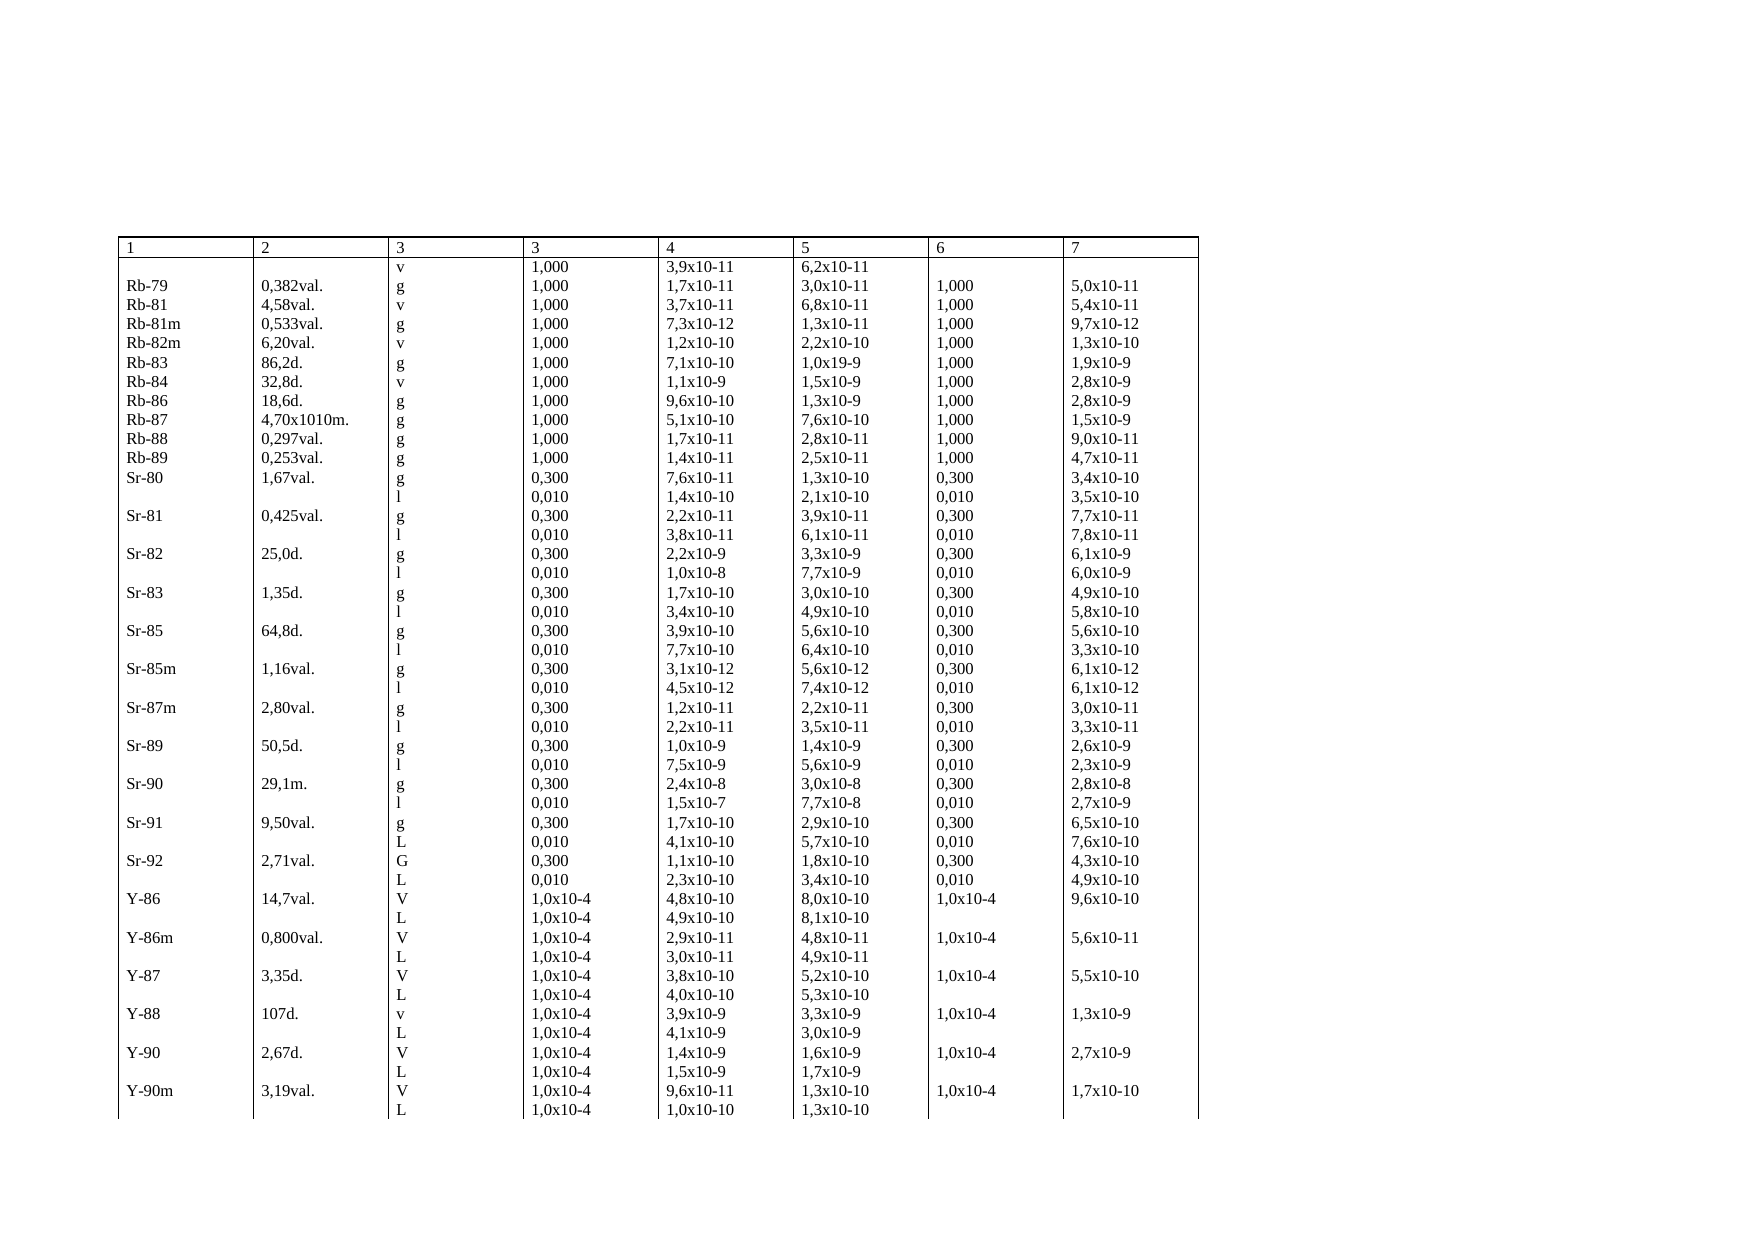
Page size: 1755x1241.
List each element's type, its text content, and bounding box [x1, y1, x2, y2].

table_cell 1,0x10-4 [929, 1043, 1063, 1062]
table_cell 25,0d. [254, 544, 388, 563]
table_cell 0,425val. [254, 506, 388, 525]
table_cell 4,58val. [254, 295, 388, 314]
table_cell 0,300 [524, 698, 658, 717]
table_cell 3,3x10-9 [794, 1004, 928, 1023]
table_cell Rb-81 [119, 295, 253, 314]
table_cell [254, 832, 388, 851]
table_cell 0,300 [929, 851, 1063, 870]
table_cell 0,800val. [254, 928, 388, 947]
table_cell 1,7x10-9 [794, 1062, 928, 1081]
table_cell 2,6x10-9 [1064, 736, 1198, 755]
table_cell 2,2x10-9 [659, 544, 793, 563]
table_cell 3,0x10-10 [794, 583, 928, 602]
table_cell 1,000 [929, 333, 1063, 352]
table_cell g [389, 506, 523, 525]
table_cell 3,35d. [254, 966, 388, 985]
table_cell g [389, 774, 523, 793]
table_cell 1,000 [524, 391, 658, 410]
table_cell 0,010 [929, 832, 1063, 851]
table_cell [254, 1062, 388, 1081]
table_cell Sr-87m [119, 698, 253, 717]
table_cell 0,300 [929, 506, 1063, 525]
table_cell g [389, 468, 523, 487]
table_cell 1,000 [929, 391, 1063, 410]
table_cell 0,300 [524, 583, 658, 602]
table_cell 32,8d. [254, 372, 388, 391]
table_cell 0,010 [524, 870, 658, 889]
table_cell L [389, 832, 523, 851]
table_cell [929, 1023, 1063, 1042]
table_cell 2,2x10-11 [659, 506, 793, 525]
table_cell 1,0x10-4 [524, 1043, 658, 1062]
table_cell 3,9x10-10 [659, 621, 793, 640]
table_cell 0,533val. [254, 314, 388, 333]
table_cell V [389, 928, 523, 947]
table_cell 3,0x10-9 [794, 1023, 928, 1042]
table_cell [119, 870, 253, 889]
table_cell 9,7x10-12 [1064, 314, 1198, 333]
table_cell 1,2x10-10 [659, 333, 793, 352]
table_cell 0,010 [929, 755, 1063, 774]
table_cell [254, 678, 388, 697]
table_cell 1,0x10-4 [524, 985, 658, 1004]
table_cell 1,0x10-4 [929, 928, 1063, 947]
table_cell Sr-82 [119, 544, 253, 563]
table_cell 0,010 [929, 487, 1063, 506]
table_cell [1064, 1062, 1198, 1081]
table_cell 3,9x10-9 [659, 1004, 793, 1023]
table_cell 2,3x10-10 [659, 870, 793, 889]
table_cell [929, 258, 1063, 276]
table_cell [254, 908, 388, 927]
table_cell 7,7x10-8 [794, 793, 928, 812]
table_cell 1,000 [929, 276, 1063, 295]
table_cell 8,1x10-10 [794, 908, 928, 927]
table_cell [119, 793, 253, 812]
table_cell 0,010 [524, 755, 658, 774]
table_cell [254, 602, 388, 621]
table_cell Sr-81 [119, 506, 253, 525]
table_cell g [389, 583, 523, 602]
table_cell 6,1x10-11 [794, 525, 928, 544]
table_cell 64,8d. [254, 621, 388, 640]
table_cell 1,3x10-10 [794, 1100, 928, 1119]
table_cell 1,0x19-9 [794, 353, 928, 372]
table_cell Rb-81m [119, 314, 253, 333]
table_cell 1,000 [929, 353, 1063, 372]
table_header 1 [119, 238, 253, 257]
table_cell 0,010 [524, 487, 658, 506]
table_cell [929, 985, 1063, 1004]
table_cell 7,7x10-10 [659, 640, 793, 659]
table_cell 9,0x10-11 [1064, 429, 1198, 448]
table_cell g [389, 276, 523, 295]
table_cell 0,300 [929, 736, 1063, 755]
table_cell 7,1x10-10 [659, 353, 793, 372]
table_cell 9,6x10-11 [659, 1081, 793, 1100]
table_cell l [389, 678, 523, 697]
table_cell 1,3x10-9 [794, 391, 928, 410]
table_cell V [389, 889, 523, 908]
table_cell 14,7val. [254, 889, 388, 908]
table_cell [119, 1062, 253, 1081]
table_cell 4,9x10-10 [1064, 870, 1198, 889]
table_cell v [389, 333, 523, 352]
table_cell Y-90m [119, 1081, 253, 1100]
table_cell 1,0x10-4 [929, 1081, 1063, 1100]
table_cell 1,0x10-10 [659, 1100, 793, 1119]
table_cell 1,5x10-9 [1064, 410, 1198, 429]
table_cell 9,6x10-10 [659, 391, 793, 410]
table_cell g [389, 410, 523, 429]
table_cell 5,6x10-11 [1064, 928, 1198, 947]
table_cell l [389, 717, 523, 736]
table_cell 7,7x10-9 [794, 563, 928, 582]
table_cell l [389, 487, 523, 506]
table_cell 9,6x10-10 [1064, 889, 1198, 908]
table_cell 5,3x10-10 [794, 985, 928, 1004]
table_cell g [389, 429, 523, 448]
table_cell 2,9x10-10 [794, 813, 928, 832]
table_cell 4,5x10-12 [659, 678, 793, 697]
table_cell [119, 832, 253, 851]
table_cell [254, 525, 388, 544]
table_cell Sr-92 [119, 851, 253, 870]
table_cell 50,5d. [254, 736, 388, 755]
table_cell 5,2x10-10 [794, 966, 928, 985]
table_cell 2,9x10-11 [659, 928, 793, 947]
table_cell 0,300 [929, 621, 1063, 640]
table_cell 1,8x10-10 [794, 851, 928, 870]
table_cell 4,0x10-10 [659, 985, 793, 1004]
table_cell 6,1x10-12 [1064, 659, 1198, 678]
table_cell 0,010 [929, 678, 1063, 697]
table_cell 3,5x10-10 [1064, 487, 1198, 506]
table_cell 1,0x10-4 [524, 889, 658, 908]
table_cell 1,5x10-9 [659, 1062, 793, 1081]
table_cell [119, 1100, 253, 1119]
table_cell 0,010 [524, 602, 658, 621]
table_cell 0,010 [929, 563, 1063, 582]
table_cell Rb-89 [119, 448, 253, 467]
table_cell 0,300 [524, 468, 658, 487]
table_cell [254, 870, 388, 889]
table_cell 0,010 [929, 640, 1063, 659]
table_cell 1,3x10-10 [794, 1081, 928, 1100]
table_cell 1,4x10-9 [794, 736, 928, 755]
table_cell [119, 258, 253, 276]
table_cell 1,5x10-7 [659, 793, 793, 812]
table_cell Y-87 [119, 966, 253, 985]
table_cell [254, 1100, 388, 1119]
table_cell 0,300 [929, 583, 1063, 602]
table_cell 5,5x10-10 [1064, 966, 1198, 985]
table_cell [254, 487, 388, 506]
table_cell 1,9x10-9 [1064, 353, 1198, 372]
table_cell L [389, 1100, 523, 1119]
table_cell 5,6x10-12 [794, 659, 928, 678]
table_cell [254, 258, 388, 276]
table_cell [1064, 258, 1198, 276]
table_cell 8,0x10-10 [794, 889, 928, 908]
table_cell 1,4x10-11 [659, 448, 793, 467]
table_cell 1,0x10-4 [524, 908, 658, 927]
table_cell 0,300 [524, 736, 658, 755]
table_cell g [389, 698, 523, 717]
table_cell 1,000 [524, 353, 658, 372]
table_cell g [389, 353, 523, 372]
table_cell l [389, 793, 523, 812]
table_cell 18,6d. [254, 391, 388, 410]
table_cell 1,0x10-8 [659, 563, 793, 582]
table_cell L [389, 1062, 523, 1081]
table_cell Rb-83 [119, 353, 253, 372]
table_cell Sr-80 [119, 468, 253, 487]
table_cell 1,000 [524, 410, 658, 429]
table_header 7 [1064, 238, 1198, 257]
table_cell l [389, 640, 523, 659]
table_cell 1,0x10-4 [524, 966, 658, 985]
table_cell 5,6x10-9 [794, 755, 928, 774]
table_cell [254, 793, 388, 812]
table_cell 1,1x10-9 [659, 372, 793, 391]
table_cell 107d. [254, 1004, 388, 1023]
table_cell [929, 1100, 1063, 1119]
table_cell l [389, 525, 523, 544]
table_header 4 [659, 238, 793, 257]
table_cell 0,300 [524, 813, 658, 832]
table_cell v [389, 1004, 523, 1023]
table_cell 3,5x10-11 [794, 717, 928, 736]
table_cell 3,4x10-10 [1064, 468, 1198, 487]
table_cell 7,6x10-10 [794, 410, 928, 429]
table_cell 0,300 [929, 698, 1063, 717]
table_cell Sr-83 [119, 583, 253, 602]
table_cell 3,8x10-10 [659, 966, 793, 985]
table_cell 1,0x10-4 [524, 928, 658, 947]
table_cell 0,300 [929, 468, 1063, 487]
table_cell 6,1x10-9 [1064, 544, 1198, 563]
table_cell 2,8x10-9 [1064, 391, 1198, 410]
table_cell 0,010 [929, 525, 1063, 544]
table_cell 0,297val. [254, 429, 388, 448]
table_cell L [389, 870, 523, 889]
table_cell 2,71val. [254, 851, 388, 870]
table_cell 1,0x10-4 [524, 947, 658, 966]
table_cell 4,3x10-10 [1064, 851, 1198, 870]
table_cell 0,010 [929, 870, 1063, 889]
table_cell 0,010 [524, 678, 658, 697]
table_cell Rb-87 [119, 410, 253, 429]
table_cell 1,7x10-10 [1064, 1081, 1198, 1100]
table_cell 0,010 [524, 717, 658, 736]
table_cell 1,7x10-11 [659, 429, 793, 448]
table_cell 1,000 [929, 448, 1063, 467]
table_cell L [389, 1023, 523, 1042]
table_cell 0,010 [524, 640, 658, 659]
table_cell 0,300 [524, 851, 658, 870]
table_header 2 [254, 238, 388, 257]
table_cell [119, 717, 253, 736]
table_cell 3,0x10-11 [659, 947, 793, 966]
table_cell 4,9x10-10 [659, 908, 793, 927]
table_cell 4,8x10-11 [794, 928, 928, 947]
table_cell 86,2d. [254, 353, 388, 372]
table_cell 1,000 [524, 448, 658, 467]
table_header 3 [389, 238, 523, 257]
table_cell 7,7x10-11 [1064, 506, 1198, 525]
table_cell 3,0x10-11 [794, 276, 928, 295]
table_cell 1,000 [929, 372, 1063, 391]
table_cell g [389, 314, 523, 333]
table_cell 4,8x10-10 [659, 889, 793, 908]
table_cell Y-90 [119, 1043, 253, 1062]
table_cell 3,3x10-10 [1064, 640, 1198, 659]
table_cell 5,4x10-11 [1064, 295, 1198, 314]
table_cell g [389, 391, 523, 410]
table_cell 1,0x10-4 [524, 1023, 658, 1042]
table_cell 1,0x10-4 [524, 1004, 658, 1023]
table_cell 2,67d. [254, 1043, 388, 1062]
table_cell [254, 640, 388, 659]
table_cell 1,000 [929, 295, 1063, 314]
table_cell g [389, 621, 523, 640]
table_cell Sr-85m [119, 659, 253, 678]
table_cell 1,0x10-4 [524, 1081, 658, 1100]
table_cell [119, 487, 253, 506]
table_cell [119, 525, 253, 544]
table_cell 0,300 [524, 544, 658, 563]
table_cell 3,19val. [254, 1081, 388, 1100]
table_cell 0,010 [524, 832, 658, 851]
table_cell 3,1x10-12 [659, 659, 793, 678]
table_cell 2,4x10-8 [659, 774, 793, 793]
table_cell 29,1m. [254, 774, 388, 793]
table_cell [1064, 985, 1198, 1004]
table_cell 3,3x10-9 [794, 544, 928, 563]
table_cell [119, 563, 253, 582]
table_cell 1,000 [524, 333, 658, 352]
table_cell 1,000 [929, 429, 1063, 448]
table_cell 6,5x10-10 [1064, 813, 1198, 832]
table_cell [254, 947, 388, 966]
table_cell 2,2x10-11 [659, 717, 793, 736]
table_cell [1064, 908, 1198, 927]
table_cell v [389, 372, 523, 391]
table_cell 1,3x10-10 [794, 468, 928, 487]
table_cell 0,300 [929, 659, 1063, 678]
table_cell [119, 602, 253, 621]
table_cell 7,8x10-11 [1064, 525, 1198, 544]
table_cell 0,300 [929, 774, 1063, 793]
table_cell 1,0x10-4 [929, 889, 1063, 908]
table_cell [254, 1023, 388, 1042]
table_cell [1064, 1023, 1198, 1042]
table_cell V [389, 966, 523, 985]
table_cell 0,010 [524, 563, 658, 582]
table_cell 0,300 [929, 544, 1063, 563]
table_header 5 [794, 238, 928, 257]
table_cell 1,0x10-9 [659, 736, 793, 755]
table_cell L [389, 985, 523, 1004]
table_cell 2,1x10-10 [794, 487, 928, 506]
table_cell [254, 717, 388, 736]
table_cell Rb-84 [119, 372, 253, 391]
table_cell 5,6x10-10 [794, 621, 928, 640]
table_cell 3,3x10-11 [1064, 717, 1198, 736]
table_cell 5,8x10-10 [1064, 602, 1198, 621]
table_cell 2,80val. [254, 698, 388, 717]
table_cell 6,4x10-10 [794, 640, 928, 659]
table_cell 1,000 [524, 372, 658, 391]
table_cell 2,8x10-9 [1064, 372, 1198, 391]
table_header 3 [524, 238, 658, 257]
table_cell 0,010 [929, 717, 1063, 736]
table_cell Rb-88 [119, 429, 253, 448]
table_cell 3,4x10-10 [794, 870, 928, 889]
table_cell 4,1x10-10 [659, 832, 793, 851]
table_cell [254, 985, 388, 1004]
table_cell 4,7x10-11 [1064, 448, 1198, 467]
table_cell V [389, 1043, 523, 1062]
table_cell 5,0x10-11 [1064, 276, 1198, 295]
table_cell 2,8x10-8 [1064, 774, 1198, 793]
table_cell 2,7x10-9 [1064, 793, 1198, 812]
table_cell L [389, 908, 523, 927]
table_cell 0,010 [929, 793, 1063, 812]
table_cell v [389, 258, 523, 276]
table_cell [119, 908, 253, 927]
table_cell 7,5x10-9 [659, 755, 793, 774]
table_cell 0,253val. [254, 448, 388, 467]
table_cell 1,4x10-9 [659, 1043, 793, 1062]
table_cell l [389, 563, 523, 582]
table_cell Rb-79 [119, 276, 253, 295]
table_cell Rb-82m [119, 333, 253, 352]
table_cell 4,9x10-10 [794, 602, 928, 621]
table_cell 1,2x10-11 [659, 698, 793, 717]
table_cell [1064, 947, 1198, 966]
table_cell 0,010 [929, 602, 1063, 621]
table_cell Y-86m [119, 928, 253, 947]
table_cell l [389, 755, 523, 774]
table_cell 5,7x10-10 [794, 832, 928, 851]
table_cell 1,0x10-4 [929, 1004, 1063, 1023]
table_cell 0,300 [524, 506, 658, 525]
table_cell 6,8x10-11 [794, 295, 928, 314]
table_cell 6,1x10-12 [1064, 678, 1198, 697]
table_cell g [389, 813, 523, 832]
table_cell 0,010 [524, 793, 658, 812]
table_cell 0,010 [524, 525, 658, 544]
table_cell G [389, 851, 523, 870]
table_cell 0,300 [524, 621, 658, 640]
table_header 6 [929, 238, 1063, 257]
table_cell Sr-90 [119, 774, 253, 793]
table_cell g [389, 659, 523, 678]
table_cell 1,4x10-10 [659, 487, 793, 506]
table_cell 9,50val. [254, 813, 388, 832]
table_cell 1,35d. [254, 583, 388, 602]
table_cell 0,300 [929, 813, 1063, 832]
table_cell [254, 755, 388, 774]
table_cell 7,6x10-11 [659, 468, 793, 487]
table_cell 3,8x10-11 [659, 525, 793, 544]
table_cell 0,382val. [254, 276, 388, 295]
table_cell 1,7x10-11 [659, 276, 793, 295]
table_cell 7,4x10-12 [794, 678, 928, 697]
table_cell 4,9x10-10 [1064, 583, 1198, 602]
table_cell 3,4x10-10 [659, 602, 793, 621]
table_cell 1,7x10-10 [659, 813, 793, 832]
table_cell [1064, 1100, 1198, 1119]
table_cell 1,7x10-10 [659, 583, 793, 602]
table_cell 0,300 [524, 659, 658, 678]
table_cell V [389, 1081, 523, 1100]
table_cell 1,1x10-10 [659, 851, 793, 870]
table_cell 2,2x10-11 [794, 698, 928, 717]
table_cell [119, 755, 253, 774]
table_cell 1,000 [929, 410, 1063, 429]
table_cell 2,3x10-9 [1064, 755, 1198, 774]
table_cell 5,6x10-10 [1064, 621, 1198, 640]
table_cell Y-86 [119, 889, 253, 908]
table_cell 2,5x10-11 [794, 448, 928, 467]
table_cell [254, 563, 388, 582]
table_cell [119, 640, 253, 659]
table_cell 1,3x10-10 [1064, 333, 1198, 352]
table_cell Sr-85 [119, 621, 253, 640]
table_cell 2,7x10-9 [1064, 1043, 1198, 1062]
table_cell Sr-89 [119, 736, 253, 755]
table_cell 1,000 [524, 295, 658, 314]
table_cell 1,000 [524, 258, 658, 276]
table_cell Sr-91 [119, 813, 253, 832]
table_cell 1,0x10-4 [524, 1062, 658, 1081]
table_cell 3,7x10-11 [659, 295, 793, 314]
table_cell 1,000 [524, 429, 658, 448]
table_cell 1,000 [524, 314, 658, 333]
table_cell L [389, 947, 523, 966]
table_cell 1,3x10-9 [1064, 1004, 1198, 1023]
table_cell 7,3x10-12 [659, 314, 793, 333]
table_cell 1,16val. [254, 659, 388, 678]
table_cell v [389, 295, 523, 314]
table_cell Rb-86 [119, 391, 253, 410]
table_cell 6,2x10-11 [794, 258, 928, 276]
table_cell [119, 678, 253, 697]
table_cell 1,6x10-9 [794, 1043, 928, 1062]
table_cell g [389, 544, 523, 563]
table_cell 1,000 [929, 314, 1063, 333]
table_cell 3,9x10-11 [659, 258, 793, 276]
table_cell 1,5x10-9 [794, 372, 928, 391]
table_cell 1,67val. [254, 468, 388, 487]
table_cell 7,6x10-10 [1064, 832, 1198, 851]
table_cell 5,1x10-10 [659, 410, 793, 429]
table_cell 3,9x10-11 [794, 506, 928, 525]
table_cell [929, 947, 1063, 966]
table_cell [929, 1062, 1063, 1081]
table_cell 6,20val. [254, 333, 388, 352]
table_cell 1,000 [524, 276, 658, 295]
table_cell [119, 1023, 253, 1042]
table_cell Y-88 [119, 1004, 253, 1023]
table_cell g [389, 736, 523, 755]
table_cell 3,0x10-11 [1064, 698, 1198, 717]
table_cell [929, 908, 1063, 927]
table_cell [119, 947, 253, 966]
table_cell 3,0x10-8 [794, 774, 928, 793]
table_cell [119, 985, 253, 1004]
table_cell 1,0x10-4 [929, 966, 1063, 985]
table_cell 6,0x10-9 [1064, 563, 1198, 582]
table_cell g [389, 448, 523, 467]
table_cell 2,8x10-11 [794, 429, 928, 448]
table_cell 4,1x10-9 [659, 1023, 793, 1042]
table_cell 1,0x10-4 [524, 1100, 658, 1119]
table_cell l [389, 602, 523, 621]
table_cell 4,9x10-11 [794, 947, 928, 966]
table_cell 4,70x1010m. [254, 410, 388, 429]
table_cell 0,300 [524, 774, 658, 793]
table_cell 2,2x10-10 [794, 333, 928, 352]
table_cell 1,3x10-11 [794, 314, 928, 333]
